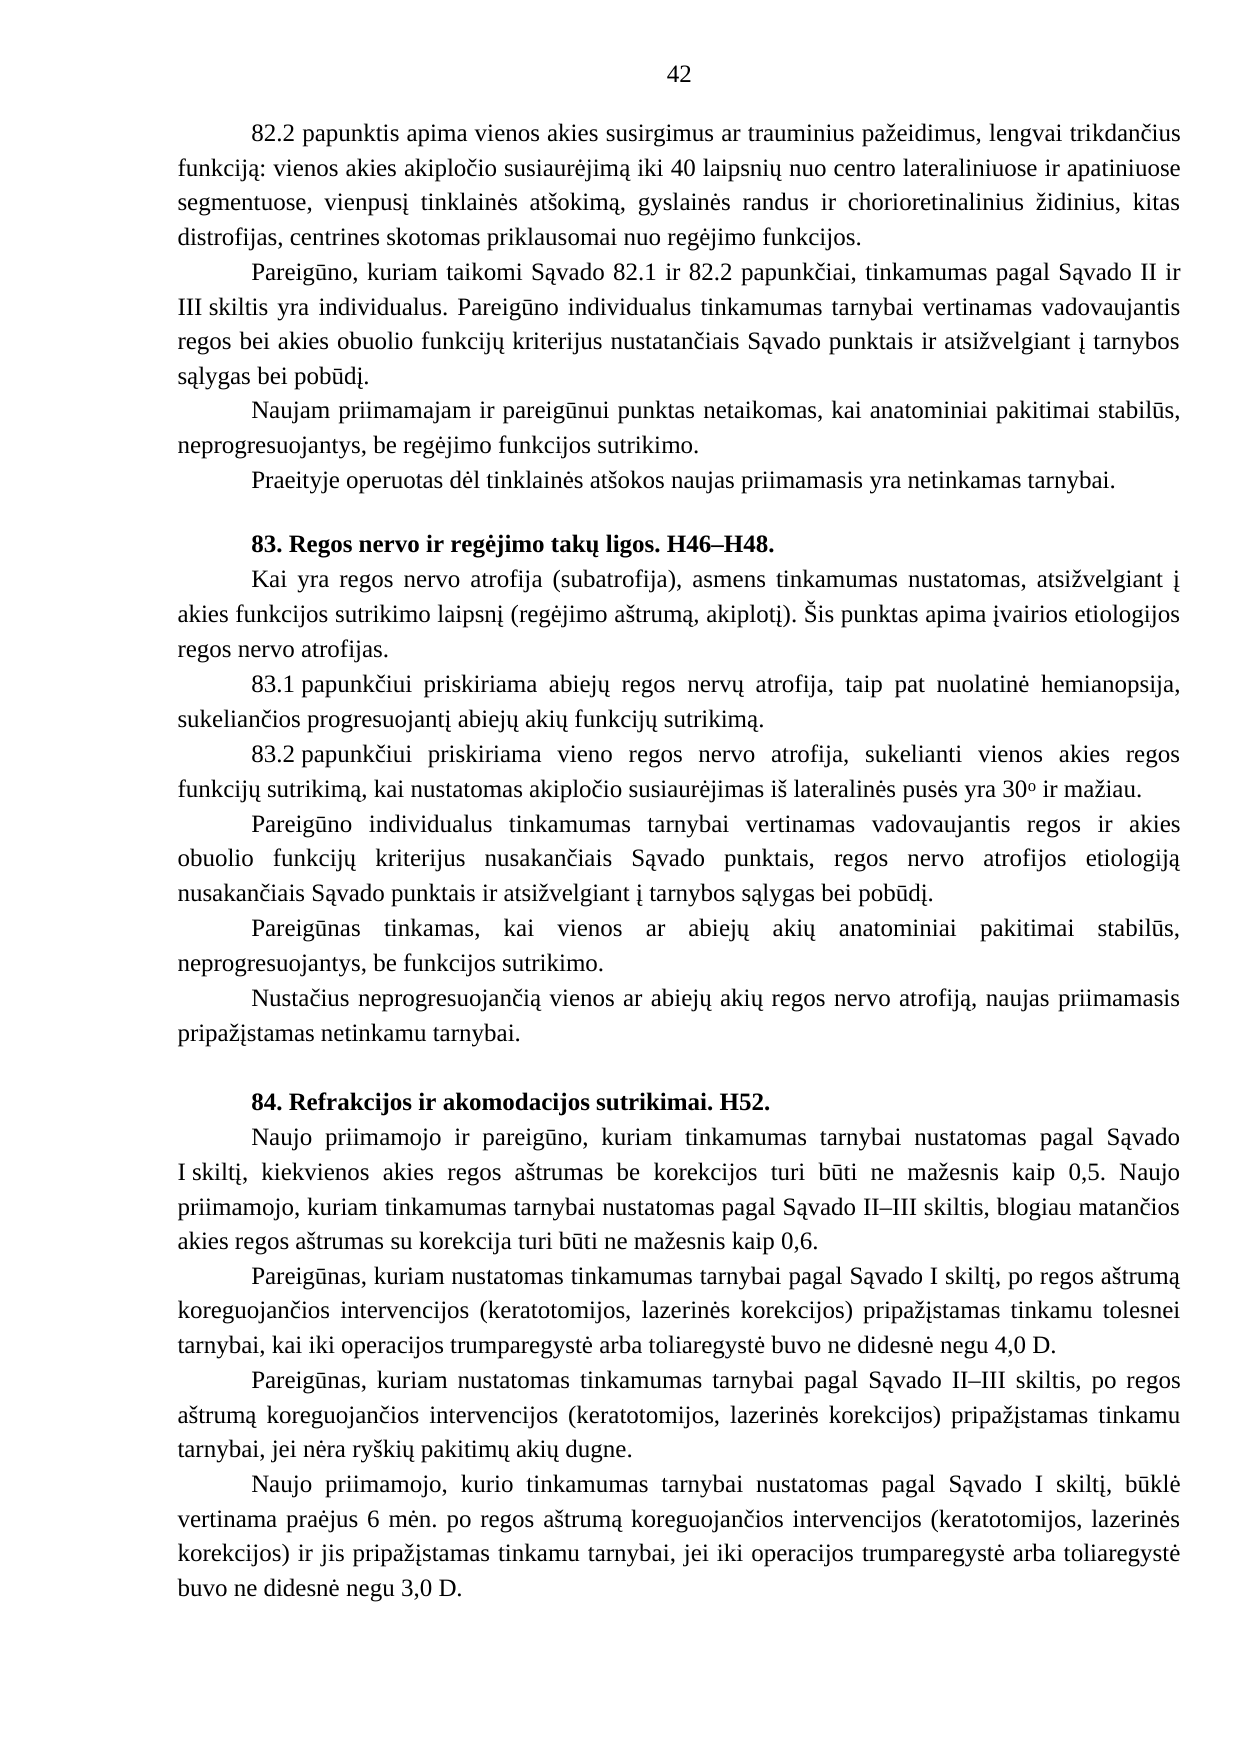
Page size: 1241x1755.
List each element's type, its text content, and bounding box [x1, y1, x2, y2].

text Naujo priimamojo ir pareigūno, kuriam tinkamumas tarnybai nustatomas pagal Sąvado I skiltį, kiekvienos akies regos aštrumas be korekcijos turi būti ne mažesnis kaip 0,5. Naujo priimamojo, kuriam tinkamumas tarnybai nustatomas pagal Sąvado II–III skiltis, blogiau matančios akies regos aštrumas su korekcija turi būti ne mažesnis kaip 0,6. [177, 1122, 1181, 1255]
text Pareigūnas tinkamas, kai vienos ar abiejų akių anatominiai pakitimai stabilūs, neprogresuojantys, be funkcijos sutrikimo. [177, 913, 1181, 977]
text Pareigūnas, kuriam nustatomas tinkamumas tarnybai pagal Sąvado II–III skiltis, po regos aštrumą koreguojančios intervencijos (keratotomijos, lazerinės korekcijos) pripažįstamas tinkamu tarnybai, jei nėra ryškių pakitimų akių dugne. [177, 1365, 1181, 1463]
text Naujam priimamajam ir pareigūnui punktas netaikomas, kai anatominiai pakitimai stabilūs, neprogresuojantys, be regėjimo funkcijos sutrikimo. [177, 396, 1181, 459]
text Pareigūno individualus tinkamumas tarnybai vertinamas vadovaujantis regos ir akies obuolio funkcijų kriterijus nusakančiais Sąvado punktais, regos nervo atrofijos etiologiją nusakančiais Sąvado punktais ir atsižvelgiant į tarnybos sąlygas bei pobūdį. [177, 809, 1181, 907]
text 83.1 papunkčiui priskiriama abiejų regos nervų atrofija, taip pat nuolatinė hemianopsija, sukeliančios progresuojantį abiejų akių funkcijų sutrikimą. [177, 669, 1181, 733]
text Pareigūno, kuriam taikomi Sąvado 82.1 ir 82.2 papunkčiai, tinkamumas pagal Sąvado II ir III skiltis yra individualus. Pareigūno individualus tinkamumas tarnybai vertinamas vadovaujantis regos bei akies obuolio funkcijų kriterijus nustatančiais Sąvado punktais ir atsižvelgiant į tarnybos sąlygas bei pobūdį. [177, 257, 1181, 390]
text Praeityje operuotas dėl tinklainės atšokos naujas priimamasis yra netinkamas tarnybai. [177, 466, 1181, 494]
text 83. Regos nervo ir regėjimo takų ligos. H46–H48. [177, 529, 1181, 558]
text 84. Refrakcijos ir akomodacijos sutrikimai. H52. [177, 1087, 1181, 1116]
text Kai yra regos nervo atrofija (subatrofija), asmens tinkamumas nustatomas, atsižvelgiant į akies funkcijos sutrikimo laipsnį (regėjimo aštrumą, akiplotį). Šis punktas apima įvairios etiologijos regos nervo atrofijas. [177, 564, 1181, 663]
text 83.2 papunkčiui priskiriama vieno regos nervo atrofija, sukelianti vienos akies regos funkcijų sutrikimą, kai nustatomas akipločio susiaurėjimas iš lateralinės pusės yra 30o ir mažiau. [177, 739, 1181, 803]
text Nustačius neprogresuojančią vienos ar abiejų akių regos nervo atrofiją, naujas priimamasis pripažįstamas netinkamu tarnybai. [177, 983, 1181, 1047]
text 82.2 papunktis apima vienos akies susirgimus ar trauminius pažeidimus, lengvai trikdančius funkciją: vienos akies akipločio susiaurėjimą iki 40 laipsnių nuo centro lateraliniuose ir apatiniuose segmentuose, vienpusį tinklainės atšokimą, gyslainės randus ir chorioretinalinius židinius, kitas distrofijas, centrines skotomas priklausomai nuo regėjimo funkcijos. [177, 118, 1181, 251]
text Pareigūnas, kuriam nustatomas tinkamumas tarnybai pagal Sąvado I skiltį, po regos aštrumą koreguojančios intervencijos (keratotomijos, lazerinės korekcijos) pripažįstamas tinkamu tolesnei tarnybai, kai iki operacijos trumparegystė arba toliaregystė buvo ne didesnė negu 4,0 D. [177, 1261, 1181, 1359]
text Naujo priimamojo, kurio tinkamumas tarnybai nustatomas pagal Sąvado I skiltį, būklė vertinama praėjus 6 mėn. po regos aštrumą koreguojančios intervencijos (keratotomijos, lazerinės korekcijos) ir jis pripažįstamas tinkamu tarnybai, jei iki operacijos trumparegystė arba toliaregystė buvo ne didesnė negu 3,0 D. [177, 1469, 1181, 1602]
